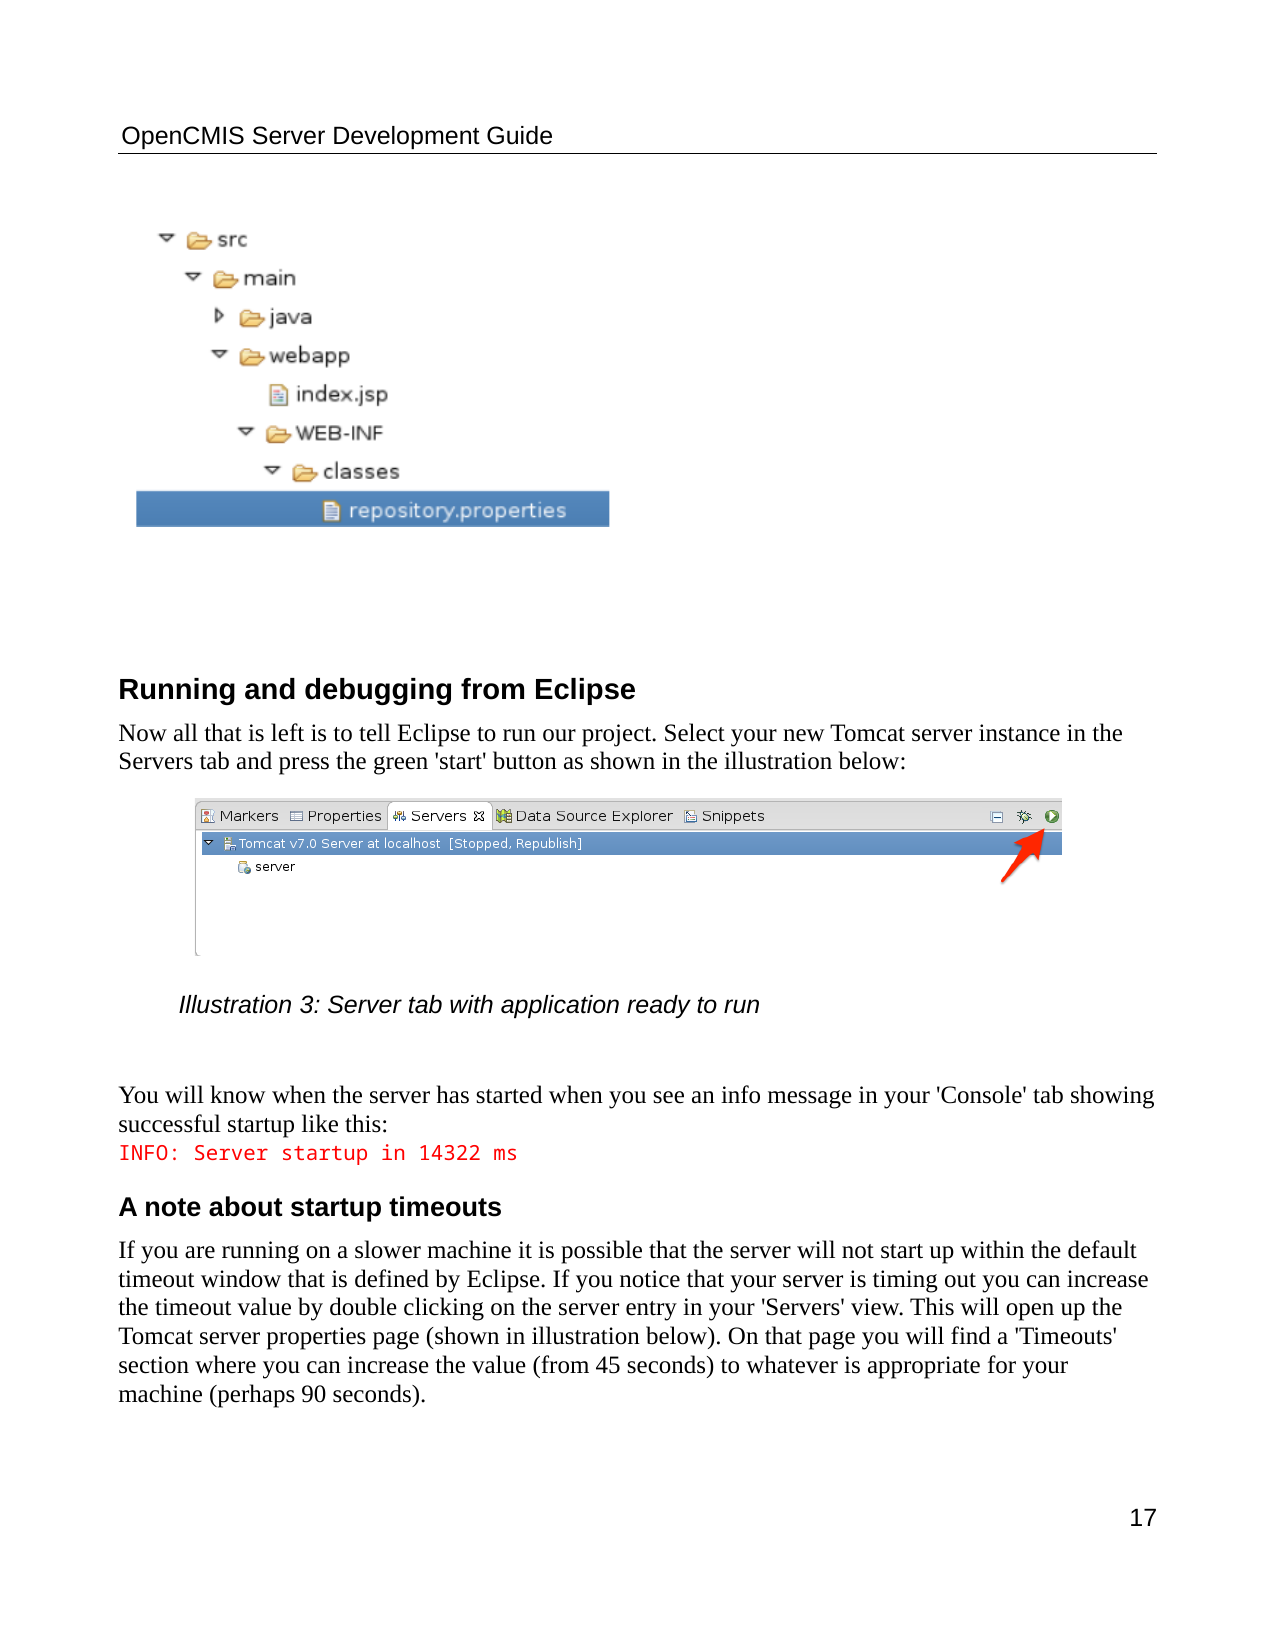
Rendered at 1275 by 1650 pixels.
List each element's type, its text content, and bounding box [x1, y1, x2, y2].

text Illustration 3: Server tab with application ready to run [178, 990, 1097, 1019]
picture [194, 798, 1062, 956]
subtitle A note about startup timeouts [118, 1191, 1157, 1222]
text If you are running on a slower machine it is possible that the server will not start up within the default timeout window that is defined by Eclipse. If you notice that your server is timing out you can increase the timeout value by double clicking on the server entry in your 'Servers' view. This will open up the Tomcat server properties page (shown in illustration below). On that page you will find a 'Timeouts' section where you can increase the value (from 45 seconds) to whatever is appropriate for your machine (perhaps 90 seconds). [118, 1235, 1157, 1407]
subtitle Running and debugging from Eclipse [118, 672, 1157, 705]
text Now all that is left is to tell Eclipse to run our project. Select your new Tomcat server instance in the Servers tab and press the green 'start' button as shown in the illustration below: [118, 718, 1157, 775]
text INFO: Server startup in 14322 ms [118, 1138, 1157, 1166]
text You will know when the server has started when you see an info message in your 'Console' tab showing successful startup like this: [118, 1080, 1157, 1138]
picture [136, 206, 610, 527]
